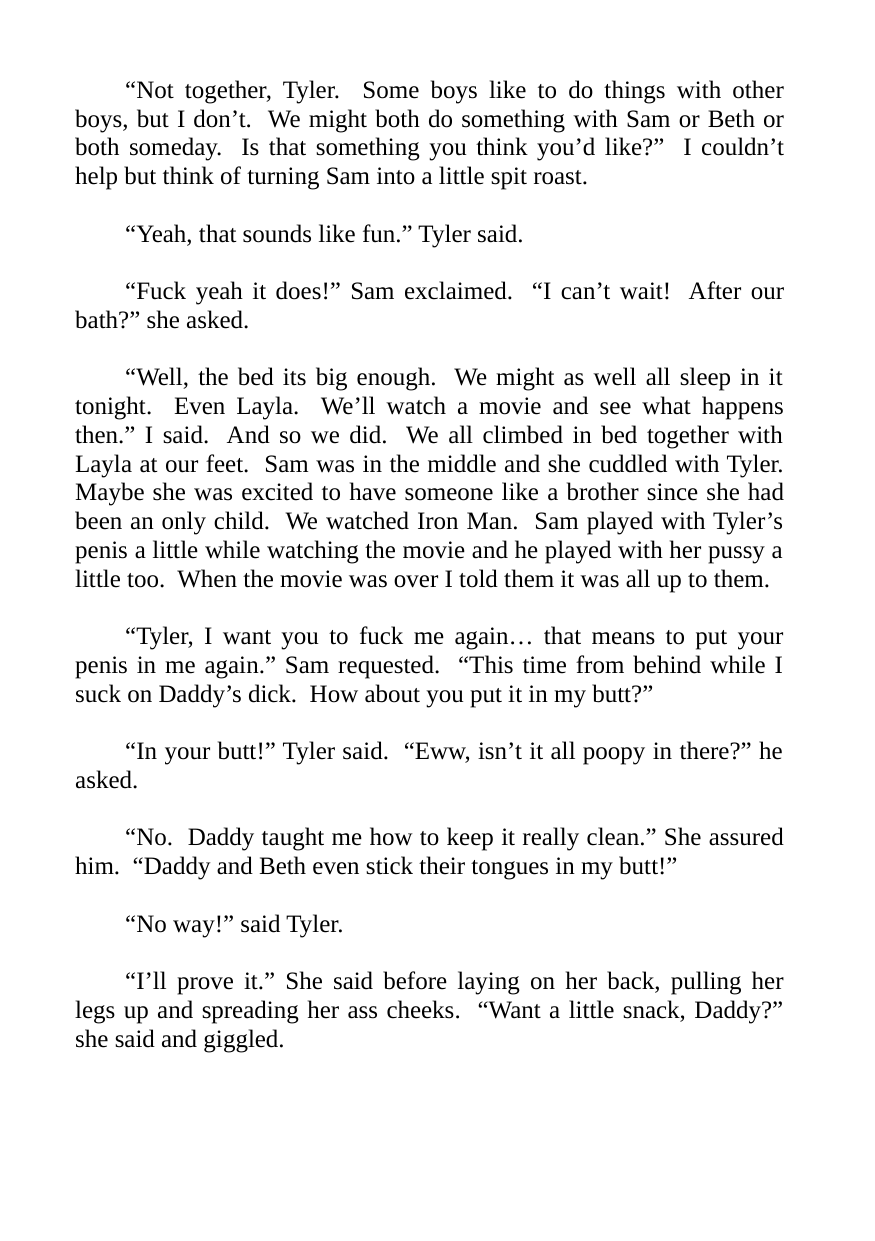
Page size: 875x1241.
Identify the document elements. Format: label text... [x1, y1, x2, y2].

text “Well, the bed its big enough. We might as well all sleep in it tonight. Even Layla. We’ll watch a movie and see what happens then.” I said. And so we did. We all climbed in bed together with Layla at our feet. Sam was in the middle and she cuddled with Tyler. Maybe she was excited to have someone like a brother since she had been an only child. We watched Iron Man. Sam played with Tyler’s penis a little while watching the movie and he played with her pussy a little too. When the movie was over I told them it was all up to them. [75, 362, 784, 592]
text “In your butt!” Tyler said. “Eww, isn’t it all poopy in there?” he asked. [75, 736, 784, 794]
text “I’ll prove it.” She said before laying on her back, pulling her legs up and spreading her ass cheeks. “Want a little snack, Daddy?” she said and giggled. [75, 966, 784, 1052]
text “Tyler, I want you to fuck me again… that means to put your penis in me again.” Sam requested. “This time from behind while I suck on Daddy’s dick. How about you put it in my butt?” [75, 621, 784, 707]
text “Not together, Tyler. Some boys like to do things with other boys, but I don’t. We might both do something with Sam or Beth or both someday. Is that something you think you’d like?” I couldn’t help but think of turning Sam into a little spit roast. [75, 75, 784, 190]
text “Yeah, that sounds like fun.” Tyler said. [75, 219, 784, 247]
text “Fuck yeah it does!” Sam exclaimed. “I can’t wait! After our bath?” she asked. [75, 276, 784, 334]
text “No way!” said Tyler. [75, 909, 784, 937]
text “No. Daddy taught me how to keep it really clean.” She assured him. “Daddy and Beth even stick their tongues in my butt!” [75, 822, 784, 880]
